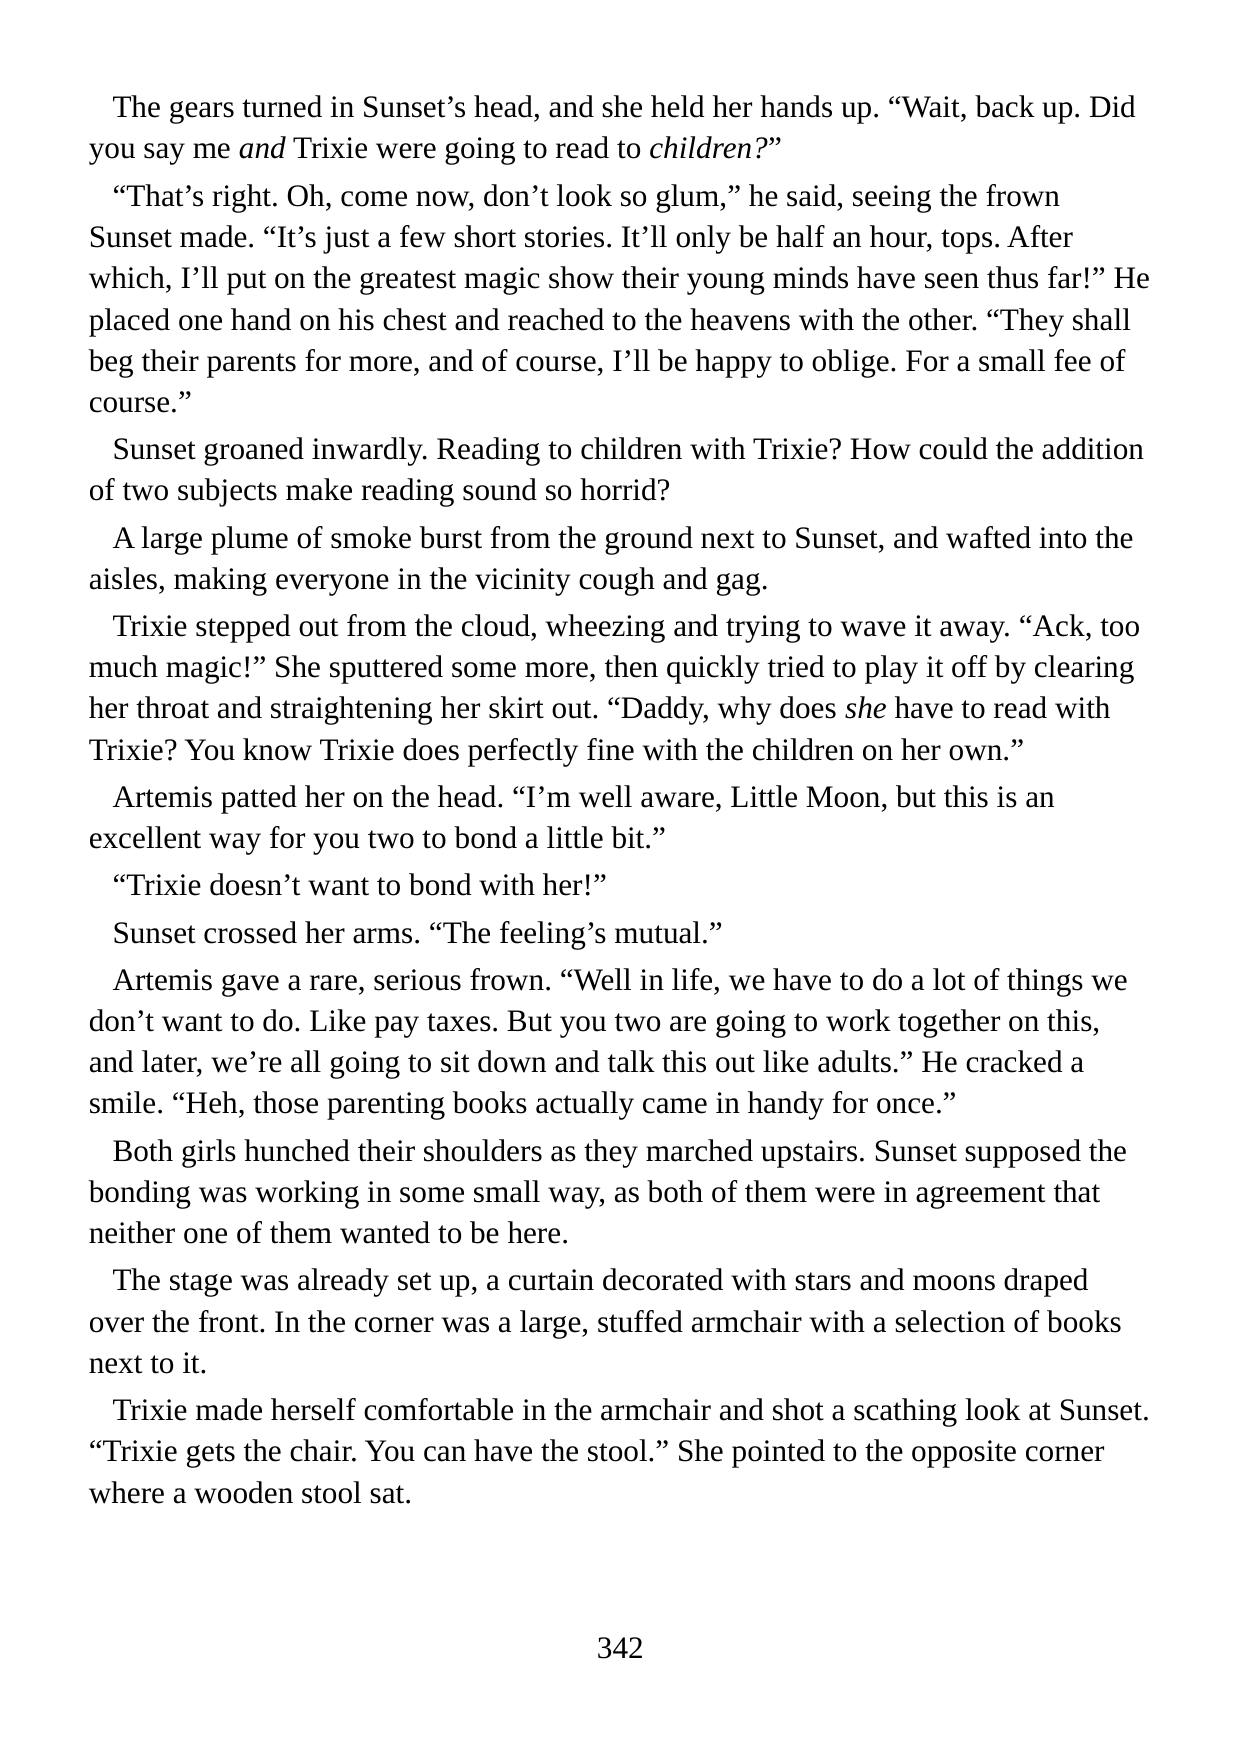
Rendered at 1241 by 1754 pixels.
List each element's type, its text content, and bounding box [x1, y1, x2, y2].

text The gears turned in Sunset’s head, and she held her hands up. “Wait, back up. Did you say me and Trixie were going to read to children?” [88, 88, 1152, 166]
text A large plume of smoke burst from the ground next to Sunset, and wafted into the aisles, making everyone in the vicinity cough and gag. [88, 519, 1152, 596]
text Trixie stepped out from the cloud, wheezing and trying to wave it away. “Ack, too much magic!” She sputtered some more, then quickly tried to play it off by clearing her throat and straightening her skirt out. “Daddy, why does she have to read with Trixie? You know Trixie does perfectly fine with the children on her own.” [88, 607, 1152, 767]
text “Trixie doesn’t want to bond with her!” [88, 867, 1152, 903]
text Sunset groaned inwardly. Reading to children with Trixie? How could the addition of two subjects make reading sound so horrid? [88, 430, 1152, 508]
text Both girls hunched their shoulders as they marched upstairs. Sunset supposed the bonding was working in some small way, as both of them were in agreement that neither one of them wanted to be here. [88, 1132, 1152, 1250]
text Sunset crossed her arms. “The feeling’s mutual.” [88, 914, 1152, 950]
text Artemis gave a rare, serious frown. “Well in life, we have to do a lot of things we don’t want to do. Like pay taxes. But you two are going to work together on this, and later, we’re all going to sit down and talk this out like adults.” He cracked a smile. “Heh, those parenting books actually came in handy for once.” [88, 961, 1152, 1121]
text Artemis patted her on the head. “I’m well aware, Little Moon, but this is an excellent way for you two to bond a little bit.” [88, 778, 1152, 855]
text Trixie made herself comfortable in the armchair and shot a scathing look at Sunset. “Trixie gets the chair. You can have the stool.” She pointed to the opposite corner where a wooden stool sat. [88, 1391, 1152, 1510]
text The stage was already set up, a curtain decorated with stars and moons draped over the front. In the corner was a large, stuffed armchair with a selection of books next to it. [88, 1262, 1152, 1380]
text “That’s right. Oh, come now, don’t look so glum,” he said, seeing the frown Sunset made. “It’s just a few short stories. It’ll only be half an hour, tops. After which, I’ll put on the greatest magic show their young minds have seen thus far!” He placed one hand on his chest and reached to the heavens with the other. “They shall beg their parents for more, and of course, I’ll be happy to oblige. For a small fee of course.” [88, 177, 1152, 419]
